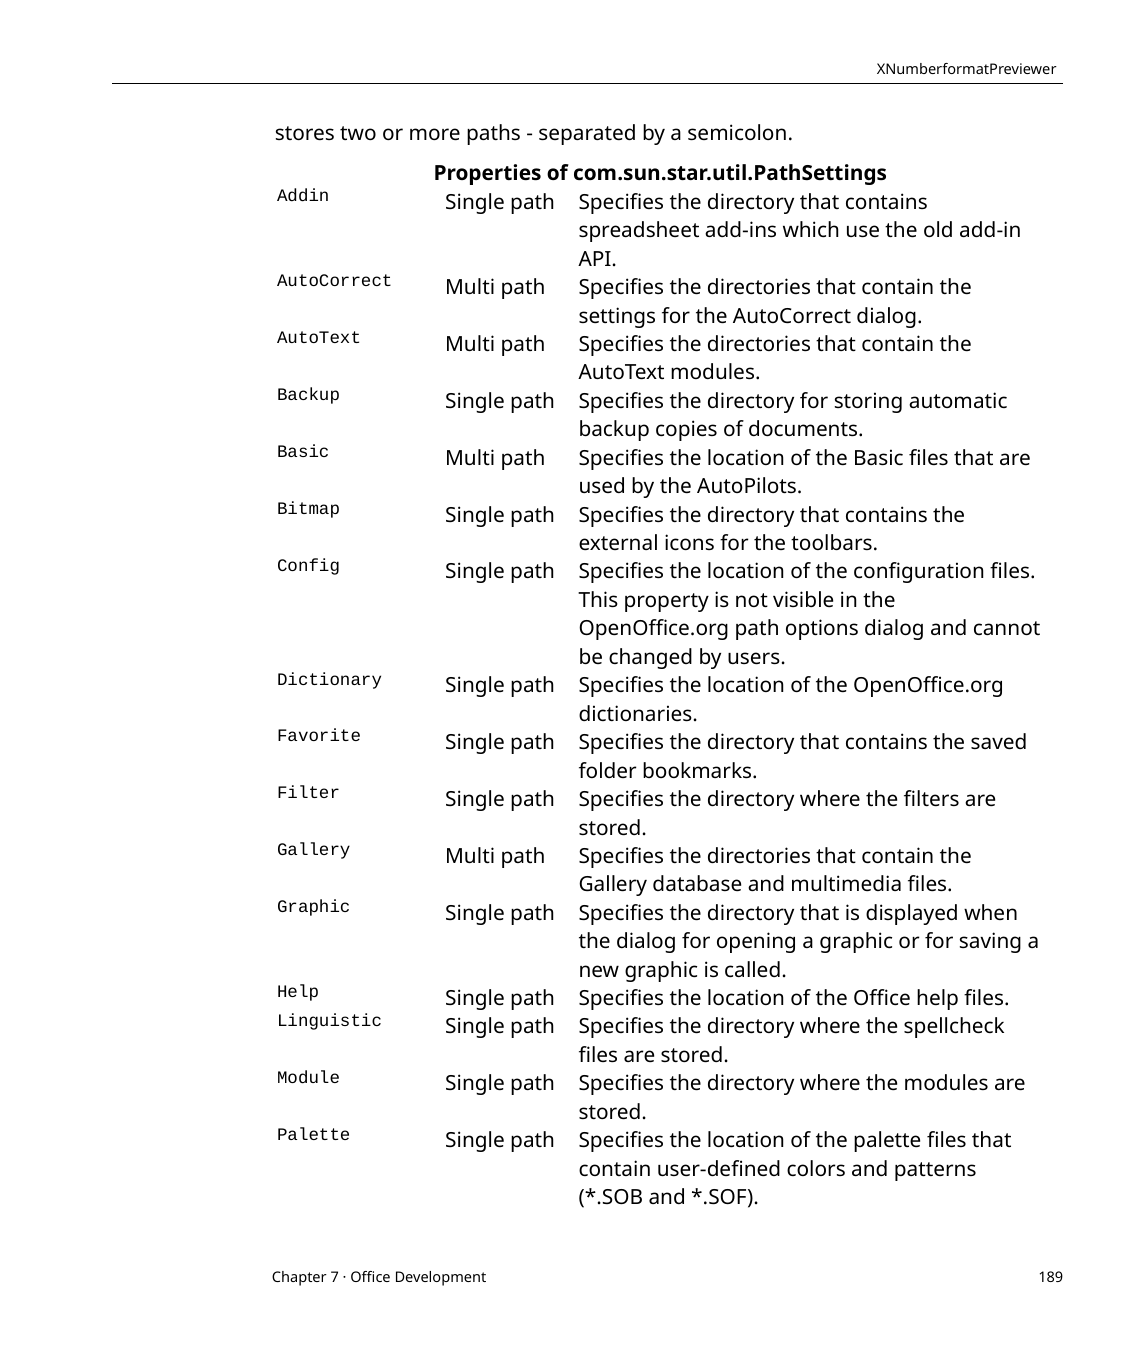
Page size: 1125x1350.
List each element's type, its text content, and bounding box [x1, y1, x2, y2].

table_cell Multi path [445, 272, 578, 329]
table_cell Specifies the location of the OpenOffice.org dictionaries. [578, 670, 1062, 727]
table_cell Favorite [277, 727, 445, 784]
table_cell Specifies the directory where the modules are stored. [578, 1069, 1062, 1125]
table_cell Specifies the directory that contains the saved folder bookmarks. [578, 727, 1062, 784]
table_cell Specifies the directories that contain the settings for the AutoCorrect dialog. [578, 272, 1062, 329]
table_cell Specifies the location of the Office help files. [578, 983, 1062, 1012]
table_cell Single path [445, 670, 578, 727]
table_cell Single path [445, 1012, 578, 1068]
table_header Properties of com.sun.star.util.PathSettings [277, 159, 1062, 187]
table_cell Specifies the location of the Basic files that are used by the AutoPilots. [578, 443, 1062, 500]
table_cell Basic [277, 443, 445, 500]
table_cell Specifies the location of the configuration files. This property is not visible in the OpenOffice.org path options dialog and cannot be changed by users. [578, 557, 1062, 670]
table_cell Addin [277, 187, 445, 272]
table_cell Single path [445, 983, 578, 1012]
table_cell Bitmap [277, 500, 445, 557]
table_cell Backup [277, 386, 445, 443]
table_cell Palette [277, 1125, 445, 1211]
table_cell Single path [445, 500, 578, 557]
table_cell Filter [277, 784, 445, 841]
table_cell Multi path [445, 443, 578, 500]
table_cell AutoCorrect [277, 272, 445, 329]
table_cell Config [277, 557, 445, 670]
table_cell Single path [445, 784, 578, 841]
table_cell Specifies the directory for storing automatic backup copies of documents. [578, 386, 1062, 443]
table_cell Specifies the directory that contains the external icons for the toolbars. [578, 500, 1062, 557]
table_cell Specifies the directory that contains spreadsheet add-ins which use the old add-in API. [578, 187, 1062, 272]
table_cell Dictionary [277, 670, 445, 727]
table_cell Help [277, 983, 445, 1012]
table_cell Single path [445, 727, 578, 784]
table_cell Single path [445, 1069, 578, 1125]
table_cell Specifies the directory where the filters are stored. [578, 784, 1062, 841]
table_cell Linguistic [277, 1012, 445, 1068]
table_cell Graphic [277, 898, 445, 983]
table_cell Module [277, 1069, 445, 1125]
table_cell AutoText [277, 329, 445, 386]
table_cell Single path [445, 187, 578, 272]
table_cell Specifies the directory that is displayed when the dialog for opening a graphic or for saving a new graphic is called. [578, 898, 1062, 983]
table_cell Specifies the location of the palette files that contain user-defined colors and patterns (*.SOB and *.SOF). [578, 1125, 1062, 1211]
text stores two or more paths - separated by a semicolon. [274, 118, 1063, 147]
table_cell Single path [445, 898, 578, 983]
table_cell Multi path [445, 841, 578, 898]
table_cell Specifies the directories that contain the AutoText modules. [578, 329, 1062, 386]
table_cell Single path [445, 386, 578, 443]
table_cell Gallery [277, 841, 445, 898]
table_cell Single path [445, 1125, 578, 1211]
table_cell Specifies the directory where the spellcheck files are stored. [578, 1012, 1062, 1068]
table_cell Multi path [445, 329, 578, 386]
table_cell Specifies the directories that contain the Gallery database and multimedia files. [578, 841, 1062, 898]
table_cell Single path [445, 557, 578, 670]
